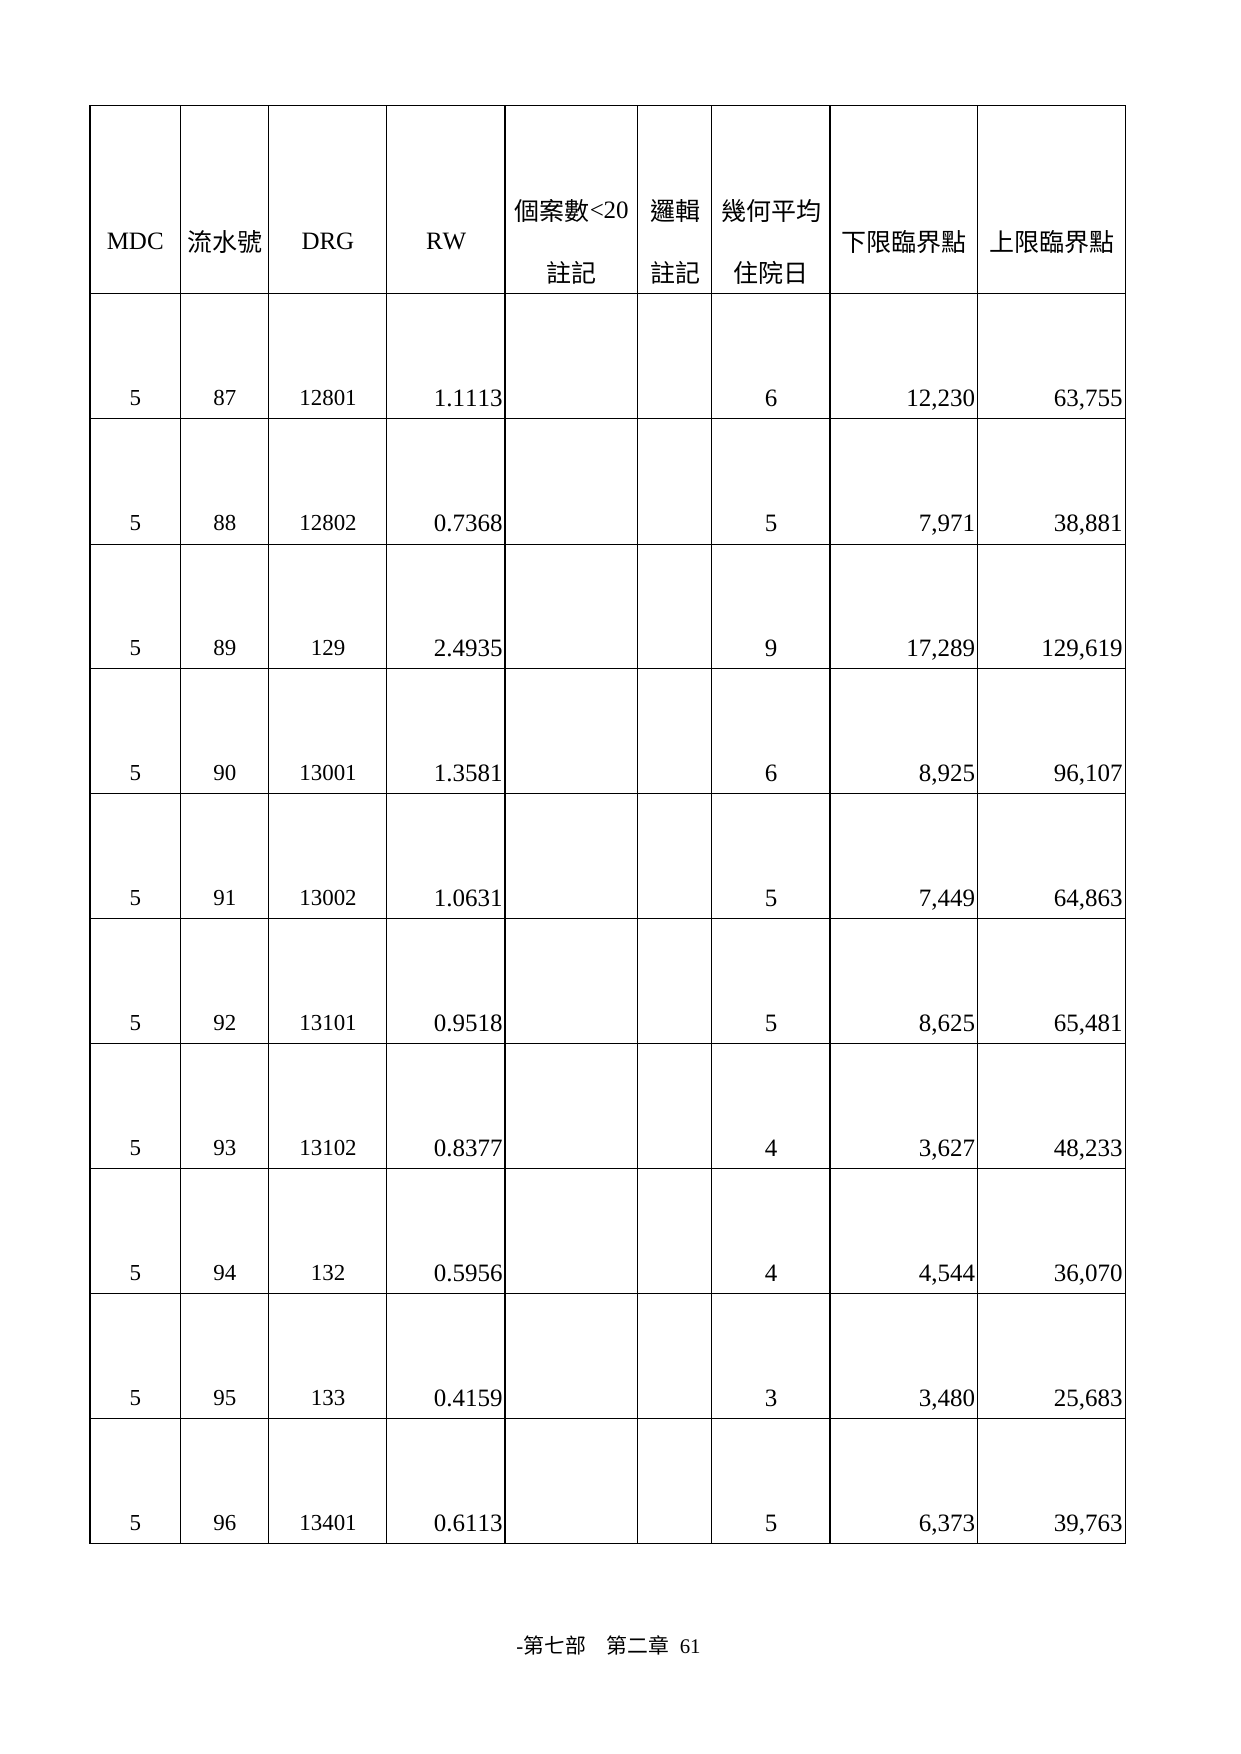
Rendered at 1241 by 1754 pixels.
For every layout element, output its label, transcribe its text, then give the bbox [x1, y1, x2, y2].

table_cell 4 [712, 1044, 829, 1168]
table_cell 5 [91, 1294, 180, 1418]
table_cell 5 [712, 1419, 829, 1543]
table_header 下限臨界點 [831, 106, 977, 293]
table_cell [506, 545, 637, 668]
table_cell 96,107 [978, 669, 1125, 793]
table_cell 133 [269, 1294, 386, 1418]
table_header 幾何平均住院日 [712, 106, 829, 293]
table_cell 129 [269, 545, 386, 668]
table_cell 6,373 [831, 1419, 977, 1543]
table_cell 92 [181, 919, 268, 1043]
table_cell 64,863 [978, 794, 1125, 918]
table_cell 5 [91, 1169, 180, 1293]
table_cell 5 [712, 419, 829, 543]
table_cell [638, 1169, 711, 1293]
table_cell 17,289 [831, 545, 977, 668]
table_cell 36,070 [978, 1169, 1125, 1293]
table_cell 87 [181, 294, 268, 418]
table_header 上限臨界點 [978, 106, 1125, 293]
table_cell 63,755 [978, 294, 1125, 418]
table_cell 25,683 [978, 1294, 1125, 1418]
table_cell 5 [91, 794, 180, 918]
table_cell 88 [181, 419, 268, 543]
table_cell [506, 794, 637, 918]
table_header 個案數<20註記 [506, 106, 637, 293]
table_cell [506, 1294, 637, 1418]
table_cell [638, 419, 711, 543]
table_cell [638, 545, 711, 668]
table_cell [638, 794, 711, 918]
table_cell 4 [712, 1169, 829, 1293]
table_cell 91 [181, 794, 268, 918]
table_cell [638, 919, 711, 1043]
table_cell 5 [91, 294, 180, 418]
table_header 流水號 [181, 106, 268, 293]
table_cell 95 [181, 1294, 268, 1418]
table_cell 5 [91, 419, 180, 543]
table_cell 96 [181, 1419, 268, 1543]
table_cell 12801 [269, 294, 386, 418]
table_cell 1.1113 [387, 294, 504, 418]
table_cell 89 [181, 545, 268, 668]
table_cell [638, 669, 711, 793]
table_cell [506, 919, 637, 1043]
table_cell 1.3581 [387, 669, 504, 793]
table_cell 38,881 [978, 419, 1125, 543]
table_cell 90 [181, 669, 268, 793]
table_cell 3,480 [831, 1294, 977, 1418]
table_cell [506, 1419, 637, 1543]
table_cell 8,625 [831, 919, 977, 1043]
table_cell 1.0631 [387, 794, 504, 918]
table_cell 13101 [269, 919, 386, 1043]
table_cell 12,230 [831, 294, 977, 418]
table_cell 4,544 [831, 1169, 977, 1293]
table_cell 13001 [269, 669, 386, 793]
table_cell 7,449 [831, 794, 977, 918]
table_cell 5 [91, 545, 180, 668]
table_header RW [387, 106, 504, 293]
table_cell 13002 [269, 794, 386, 918]
table_cell 12802 [269, 419, 386, 543]
table_cell [638, 1044, 711, 1168]
table_cell 13401 [269, 1419, 386, 1543]
table_cell 129,619 [978, 545, 1125, 668]
table_cell [506, 669, 637, 793]
table_cell 0.7368 [387, 419, 504, 543]
table_cell [638, 294, 711, 418]
table_cell 0.4159 [387, 1294, 504, 1418]
table_cell 65,481 [978, 919, 1125, 1043]
table_cell 48,233 [978, 1044, 1125, 1168]
table_cell 8,925 [831, 669, 977, 793]
table_cell 9 [712, 545, 829, 668]
table_cell 39,763 [978, 1419, 1125, 1543]
table_cell 5 [91, 669, 180, 793]
table_cell [506, 294, 637, 418]
table_cell 5 [91, 1419, 180, 1543]
table_cell 6 [712, 294, 829, 418]
table_header MDC [91, 106, 180, 293]
table_cell [506, 1044, 637, 1168]
table_cell 5 [712, 794, 829, 918]
table_cell 0.9518 [387, 919, 504, 1043]
table_cell 132 [269, 1169, 386, 1293]
table_cell 0.8377 [387, 1044, 504, 1168]
table_cell [638, 1294, 711, 1418]
table_cell 5 [91, 919, 180, 1043]
table_cell 3 [712, 1294, 829, 1418]
table_cell [638, 1419, 711, 1543]
table_cell 5 [91, 1044, 180, 1168]
table_cell 94 [181, 1169, 268, 1293]
table_cell 7,971 [831, 419, 977, 543]
table_cell 13102 [269, 1044, 386, 1168]
table_cell 0.5956 [387, 1169, 504, 1293]
table_header 邏輯註記 [638, 106, 711, 293]
table_cell [506, 419, 637, 543]
table_cell 93 [181, 1044, 268, 1168]
table_cell 3,627 [831, 1044, 977, 1168]
table_cell 6 [712, 669, 829, 793]
table_cell [506, 1169, 637, 1293]
table_header DRG [269, 106, 386, 293]
table_cell 2.4935 [387, 545, 504, 668]
table_cell 0.6113 [387, 1419, 504, 1543]
table_cell 5 [712, 919, 829, 1043]
